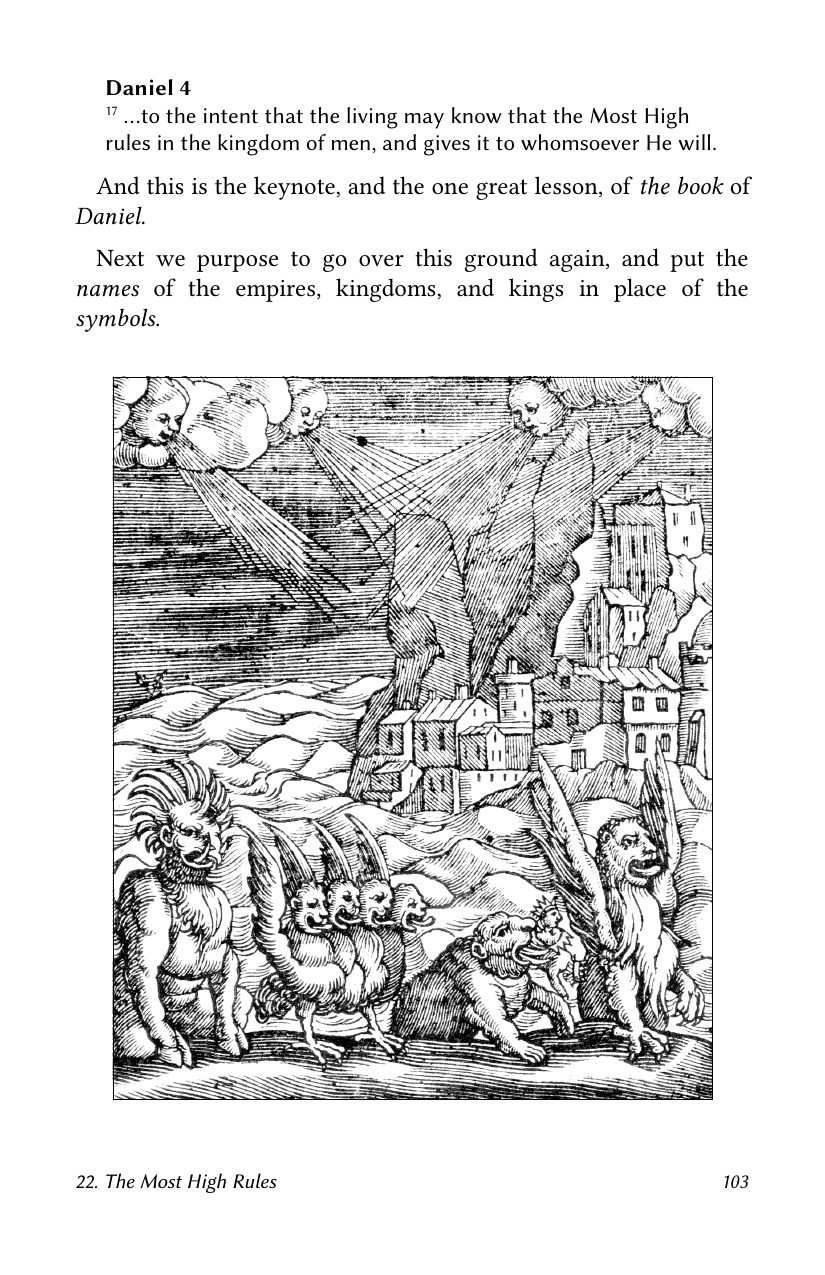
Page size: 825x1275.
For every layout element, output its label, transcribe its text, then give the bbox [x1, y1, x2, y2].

text Daniel 4 [105, 75, 750, 101]
text And this is the keynote, and the one great lesson, of the book of Daniel. [75, 172, 750, 231]
text Next we purpose to go over this ground again, and put the names of the empires, kingdoms, and kings in place of the symbols. [75, 244, 750, 333]
text 17 ...to the intent that the living may know that the Most High rules in the kingdom of men, and gives it to whomsoever He will. [105, 103, 720, 156]
picture [114, 378, 712, 1099]
